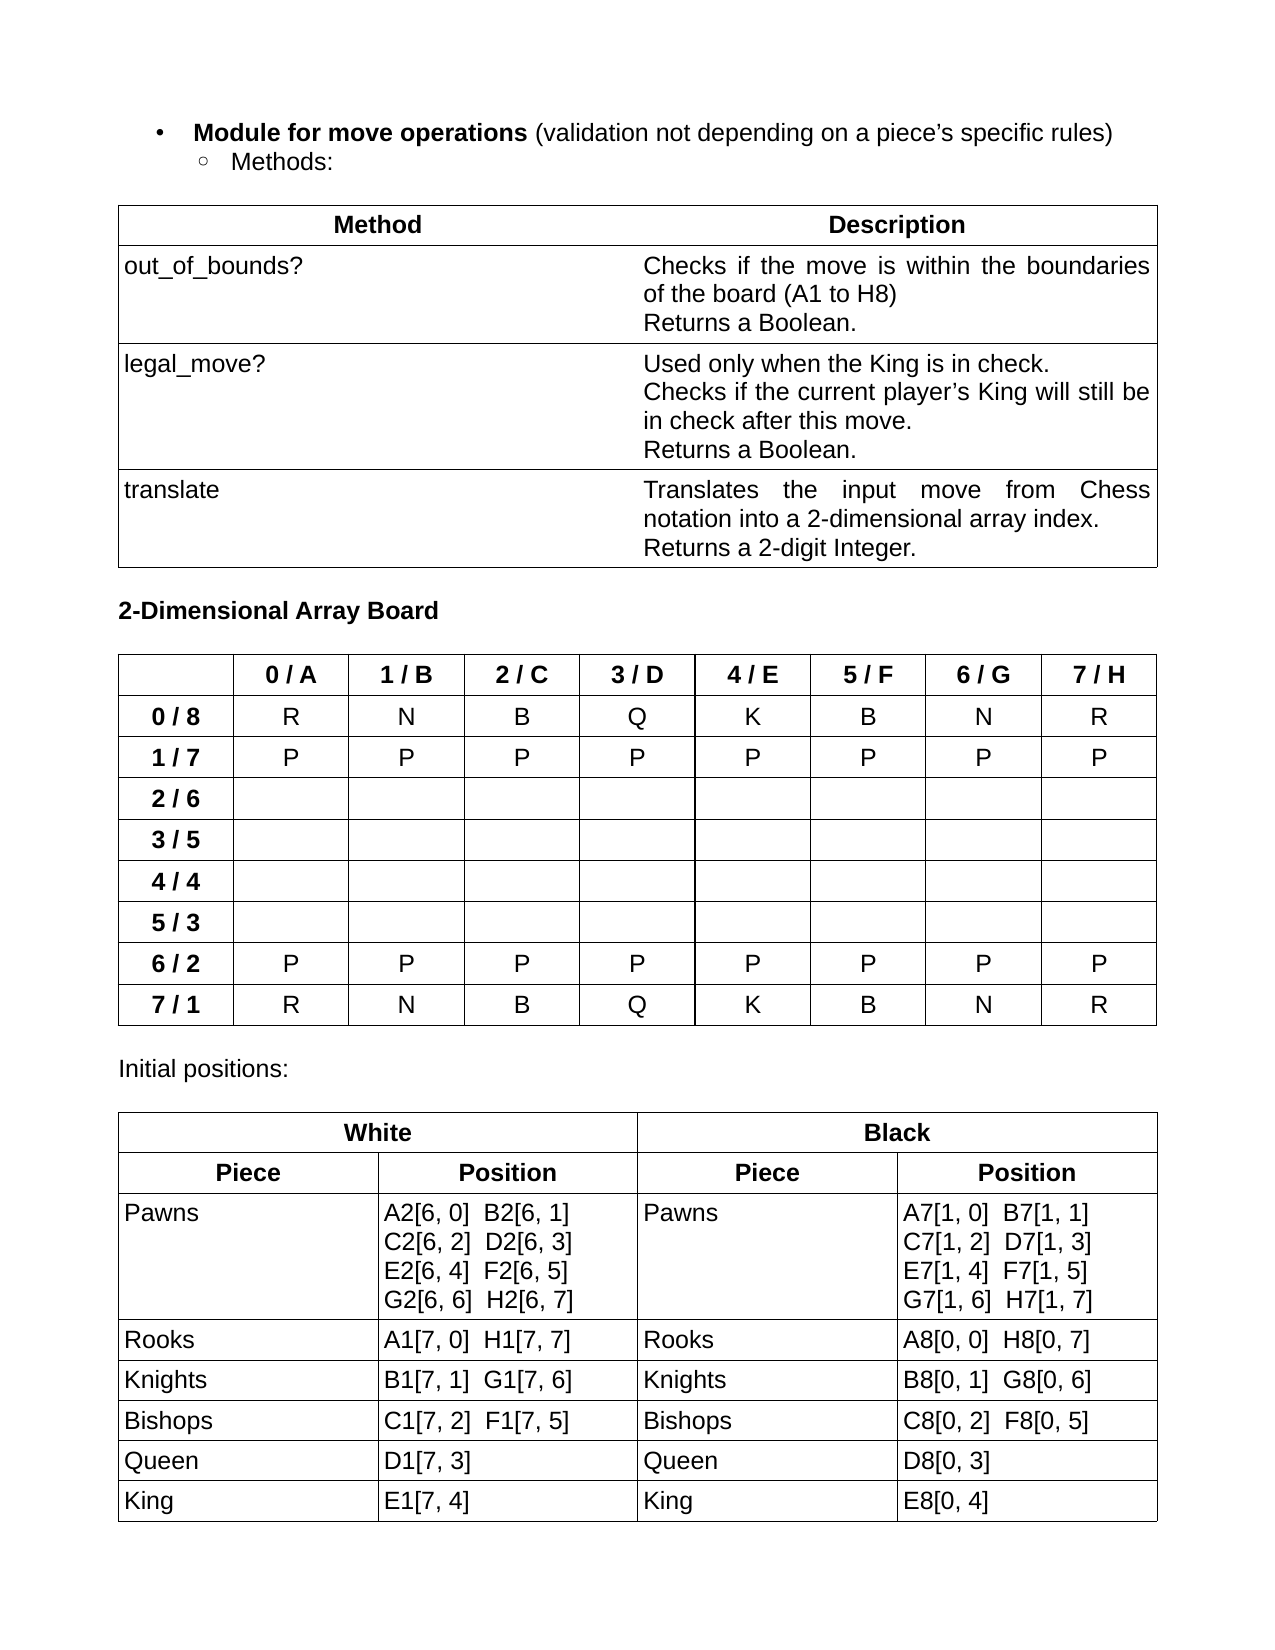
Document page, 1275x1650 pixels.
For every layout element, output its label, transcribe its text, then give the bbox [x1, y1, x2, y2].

table_cell [234, 820, 348, 860]
table_cell P [1042, 737, 1156, 777]
table_cell Queen [638, 1441, 897, 1480]
table_cell Bishops [119, 1401, 378, 1440]
table_cell P [696, 943, 810, 983]
table_cell R [1042, 985, 1156, 1025]
table_cell P [465, 737, 579, 777]
table_cell A2[6, 0] B2[6, 1] C2[6, 2] D2[6, 3] E2[6, 4] F2[6, 5] G2[6, 6] H2[6, 7] [379, 1194, 637, 1319]
table_cell translate [119, 470, 637, 567]
table_cell B [465, 985, 579, 1025]
table_cell [696, 778, 810, 818]
table_cell E1[7, 4] [379, 1481, 637, 1521]
table_cell Q [580, 696, 694, 736]
table_cell Queen [119, 1441, 378, 1480]
table_cell B [811, 985, 925, 1025]
table_cell Pawns [119, 1194, 378, 1319]
table_cell 3 / 5 [119, 820, 233, 860]
table_cell Used only when the King is in check. Checks if the current player’s King will still be in check after this move. Returns a Boolean. [638, 344, 1157, 469]
table_cell 1 / 7 [119, 737, 233, 777]
table_cell [349, 778, 464, 818]
table_cell [926, 778, 1041, 818]
table_cell [349, 820, 464, 860]
table_cell B [811, 696, 925, 736]
table_cell [580, 778, 694, 818]
table_cell 0 / 8 [119, 696, 233, 736]
table_cell [1042, 778, 1156, 818]
table_header 0 / A [234, 655, 348, 695]
table_header [119, 655, 233, 695]
table_cell [811, 861, 925, 901]
text 2-Dimensional Array Board [118, 596, 1157, 625]
table_cell A8[0, 0] H8[0, 7] [898, 1320, 1157, 1359]
table_header White [119, 1113, 637, 1152]
table_cell [811, 902, 925, 942]
table_cell P [811, 943, 925, 983]
table_header 1 / B [349, 655, 464, 695]
table_cell [1042, 861, 1156, 901]
table_cell 2 / 6 [119, 778, 233, 818]
table_cell R [234, 985, 348, 1025]
table_cell P [234, 943, 348, 983]
table_cell 4 / 4 [119, 861, 233, 901]
table_cell K [696, 696, 810, 736]
table_cell N [926, 985, 1041, 1025]
table_cell Translates the input move from Chess notation into a 2-dimensional array index. Returns a 2-digit Integer. [638, 470, 1157, 567]
table_cell out_of_bounds? [119, 246, 637, 343]
table_cell Piece [638, 1153, 897, 1193]
table_cell Rooks [638, 1320, 897, 1359]
table_cell [234, 902, 348, 942]
table_cell [926, 820, 1041, 860]
table_cell [349, 902, 464, 942]
table_cell A1[7, 0] H1[7, 7] [379, 1320, 637, 1359]
table_header Method [119, 206, 637, 245]
table_cell [811, 820, 925, 860]
text Initial positions: [118, 1054, 1157, 1083]
table_cell N [926, 696, 1041, 736]
table_cell [1042, 902, 1156, 942]
table_cell P [349, 737, 464, 777]
table_cell P [580, 943, 694, 983]
table_cell E8[0, 4] [898, 1481, 1157, 1521]
table_header 2 / C [465, 655, 579, 695]
table_cell P [811, 737, 925, 777]
table_cell D8[0, 3] [898, 1441, 1157, 1480]
table_header Black [638, 1113, 1157, 1152]
table_cell legal_move? [119, 344, 637, 469]
table_cell D1[7, 3] [379, 1441, 637, 1480]
table_cell [465, 861, 579, 901]
table_cell [696, 902, 810, 942]
list Module for move operations (validation not depending on a piece’s specific rules) [156, 118, 1157, 147]
table_cell [465, 820, 579, 860]
table_cell K [696, 985, 810, 1025]
table_cell B1[7, 1] G1[7, 6] [379, 1361, 637, 1400]
table_cell P [349, 943, 464, 983]
table_cell B8[0, 1] G8[0, 6] [898, 1361, 1157, 1400]
table_cell P [465, 943, 579, 983]
table_header 7 / H [1042, 655, 1156, 695]
table_cell [465, 902, 579, 942]
table_cell C1[7, 2] F1[7, 5] [379, 1401, 637, 1440]
table_cell 6 / 2 [119, 943, 233, 983]
table_cell R [234, 696, 348, 736]
table_cell Pawns [638, 1194, 897, 1319]
table_cell Rooks [119, 1320, 378, 1359]
table_cell Knights [119, 1361, 378, 1400]
table_cell Checks if the move is within the boundaries of the board (A1 to H8) Returns a Boolean. [638, 246, 1157, 343]
table_header 6 / G [926, 655, 1041, 695]
list Methods: [193, 147, 1157, 176]
table_cell [926, 902, 1041, 942]
table_cell Knights [638, 1361, 897, 1400]
table_cell A7[1, 0] B7[1, 1] C7[1, 2] D7[1, 3] E7[1, 4] F7[1, 5] G7[1, 6] H7[1, 7] [898, 1194, 1157, 1319]
table_cell [1042, 820, 1156, 860]
table_cell Position [379, 1153, 637, 1193]
table_cell 5 / 3 [119, 902, 233, 942]
table_cell [811, 778, 925, 818]
table_header 5 / F [811, 655, 925, 695]
table_cell P [580, 737, 694, 777]
table_cell [465, 778, 579, 818]
table_cell R [1042, 696, 1156, 736]
table_cell N [349, 696, 464, 736]
table_cell P [1042, 943, 1156, 983]
table_cell P [926, 737, 1041, 777]
table_cell Position [898, 1153, 1157, 1193]
table_cell [696, 820, 810, 860]
table_cell [349, 861, 464, 901]
table_cell 7 / 1 [119, 985, 233, 1025]
table_cell [580, 820, 694, 860]
table_cell [580, 861, 694, 901]
table_cell Bishops [638, 1401, 897, 1440]
table_cell P [696, 737, 810, 777]
table_header 3 / D [580, 655, 694, 695]
table_header Description [638, 206, 1157, 245]
table_cell P [234, 737, 348, 777]
table_cell P [926, 943, 1041, 983]
table_cell [926, 861, 1041, 901]
table_cell [580, 902, 694, 942]
table_cell B [465, 696, 579, 736]
table_cell [696, 861, 810, 901]
table_cell Piece [119, 1153, 378, 1193]
table_cell [234, 778, 348, 818]
table_cell King [638, 1481, 897, 1521]
table_cell [234, 861, 348, 901]
table_cell N [349, 985, 464, 1025]
table_header 4 / E [696, 655, 810, 695]
table_cell King [119, 1481, 378, 1521]
table_cell C8[0, 2] F8[0, 5] [898, 1401, 1157, 1440]
table_cell Q [580, 985, 694, 1025]
